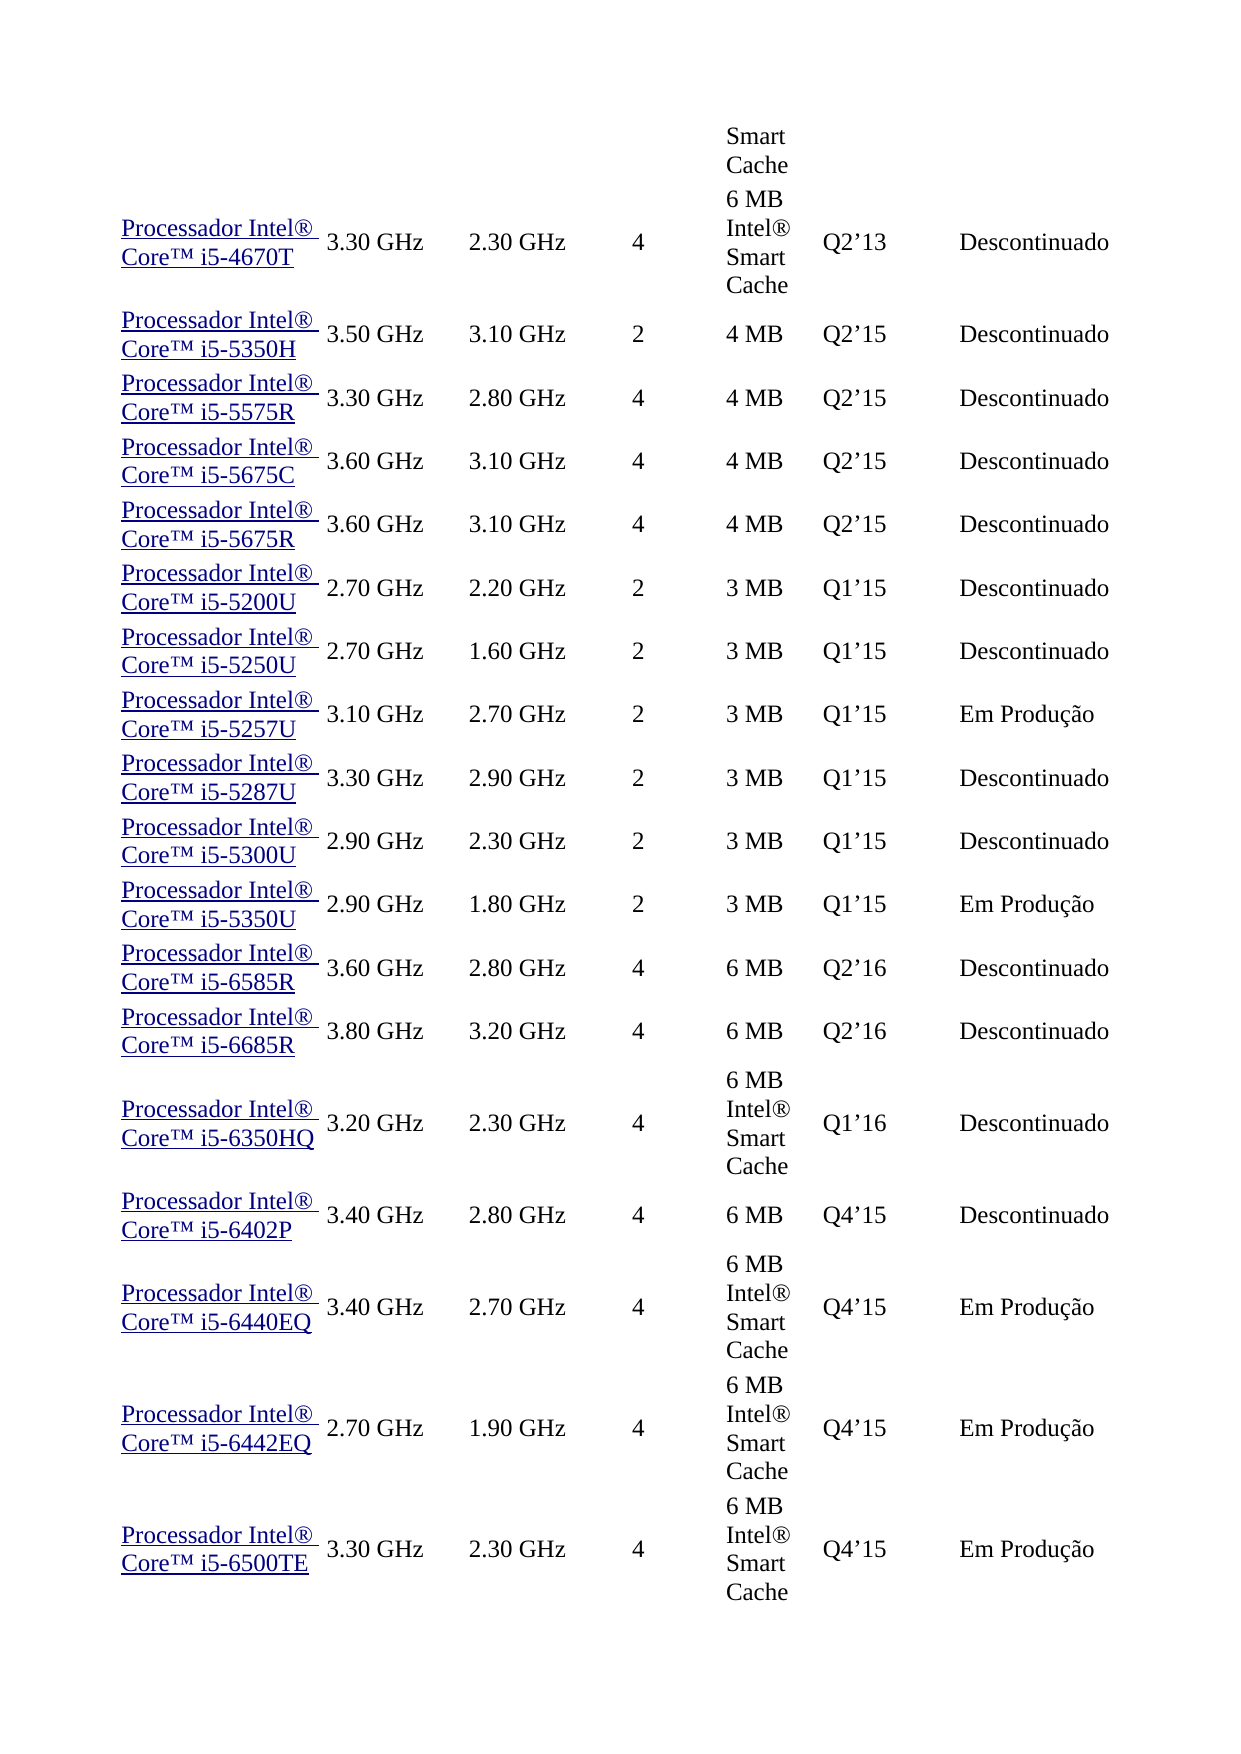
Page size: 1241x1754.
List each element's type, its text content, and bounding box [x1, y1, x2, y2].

table_cell Em Produção [956, 682, 1122, 746]
table_cell 2.70 GHz [324, 1367, 466, 1488]
table_cell Q4’15 [820, 1183, 956, 1246]
table_cell 2.30 GHz [466, 1488, 629, 1609]
table_cell 2 [629, 302, 723, 366]
table_cell 6 MB [723, 936, 820, 999]
table_cell Processador Intel® Core™ i5-6585R [118, 936, 323, 999]
table_cell Descontinuado [956, 746, 1122, 809]
table_cell Smart Cache [723, 118, 820, 181]
table_cell [956, 118, 1122, 181]
table_cell 2.20 GHz [466, 556, 629, 619]
table_cell [324, 118, 466, 181]
table_cell 4 [629, 429, 723, 492]
table_cell 4 MB [723, 429, 820, 492]
table_cell Q1’15 [820, 556, 956, 619]
table_cell 3.40 GHz [324, 1246, 466, 1367]
table_cell Processador Intel® Core™ i5-6440EQ [118, 1246, 323, 1367]
table_cell 1.90 GHz [466, 1367, 629, 1488]
table_cell 2.90 GHz [324, 872, 466, 936]
table_cell [629, 118, 723, 181]
table_cell 4 [629, 366, 723, 429]
table_cell Q1’15 [820, 809, 956, 872]
table_cell Em Produção [956, 1367, 1122, 1488]
table_cell 1.80 GHz [466, 872, 629, 936]
table_cell Processador Intel® Core™ i5-5675C [118, 429, 323, 492]
table_cell 2.30 GHz [466, 181, 629, 302]
table_cell Q1’15 [820, 619, 956, 682]
table_cell Processador Intel® Core™ i5-6402P [118, 1183, 323, 1246]
table_cell 4 [629, 999, 723, 1062]
table_cell 3.30 GHz [324, 181, 466, 302]
table_cell Q4’15 [820, 1246, 956, 1367]
table_cell Descontinuado [956, 1183, 1122, 1246]
table_cell Processador Intel® Core™ i5-5287U [118, 746, 323, 809]
table_cell 1.60 GHz [466, 619, 629, 682]
table_cell 3.60 GHz [324, 936, 466, 999]
table_cell 4 MB [723, 366, 820, 429]
table_cell Descontinuado [956, 809, 1122, 872]
table_cell Q2’16 [820, 936, 956, 999]
table_cell 6 MB [723, 1183, 820, 1246]
table_cell 4 [629, 492, 723, 556]
table_cell 4 [629, 1367, 723, 1488]
table_cell 2.30 GHz [466, 809, 629, 872]
table_cell Processador Intel® Core™ i5-5257U [118, 682, 323, 746]
table_cell Q4’15 [820, 1367, 956, 1488]
table_cell 3.50 GHz [324, 302, 466, 366]
table_cell Processador Intel® Core™ i5-5200U [118, 556, 323, 619]
table_cell 3.30 GHz [324, 366, 466, 429]
table_cell 3.20 GHz [466, 999, 629, 1062]
table_cell Q1’15 [820, 872, 956, 936]
table_cell Q1’16 [820, 1062, 956, 1183]
table_cell 6 MB [723, 999, 820, 1062]
table_cell Em Produção [956, 1246, 1122, 1367]
table_cell 2 [629, 682, 723, 746]
table_cell Processador Intel® Core™ i5-4670T [118, 181, 323, 302]
table_cell Em Produção [956, 1488, 1122, 1609]
table_cell Descontinuado [956, 1062, 1122, 1183]
table_cell Q1’15 [820, 682, 956, 746]
table_cell 3.30 GHz [324, 1488, 466, 1609]
table_cell [466, 118, 629, 181]
table_cell Q2’15 [820, 492, 956, 556]
table_cell Processador Intel® Core™ i5-5300U [118, 809, 323, 872]
table_cell Descontinuado [956, 302, 1122, 366]
table_cell 2 [629, 619, 723, 682]
table_cell 3.10 GHz [466, 429, 629, 492]
table_cell 4 [629, 936, 723, 999]
table_cell Descontinuado [956, 936, 1122, 999]
table_cell 4 MB [723, 302, 820, 366]
table_cell 4 [629, 1246, 723, 1367]
table_cell 2.70 GHz [324, 556, 466, 619]
table_cell 3 MB [723, 556, 820, 619]
table_cell Processador Intel® Core™ i5-5675R [118, 492, 323, 556]
table_cell 2.90 GHz [324, 809, 466, 872]
table_cell 6 MB Intel® Smart Cache [723, 1367, 820, 1488]
table_cell 3 MB [723, 682, 820, 746]
table_cell 2.80 GHz [466, 366, 629, 429]
table_cell [820, 118, 956, 181]
table_cell 3.40 GHz [324, 1183, 466, 1246]
table_cell Processador Intel® Core™ i5-5350H [118, 302, 323, 366]
table_cell 6 MB Intel® Smart Cache [723, 1246, 820, 1367]
table_cell 6 MB Intel® Smart Cache [723, 1062, 820, 1183]
table_cell Q1’15 [820, 746, 956, 809]
table_cell [118, 118, 323, 181]
table_cell Processador Intel® Core™ i5-6685R [118, 999, 323, 1062]
table_cell Processador Intel® Core™ i5-5575R [118, 366, 323, 429]
table_cell Q2’16 [820, 999, 956, 1062]
table_cell 2 [629, 746, 723, 809]
table_cell 3 MB [723, 619, 820, 682]
table_cell 6 MB Intel® Smart Cache [723, 181, 820, 302]
table_cell Descontinuado [956, 429, 1122, 492]
table_cell 3.60 GHz [324, 492, 466, 556]
table_cell Em Produção [956, 872, 1122, 936]
table_cell Processador Intel® Core™ i5-5350U [118, 872, 323, 936]
table_cell 2.90 GHz [466, 746, 629, 809]
table_cell 2.70 GHz [466, 1246, 629, 1367]
table_cell Descontinuado [956, 492, 1122, 556]
table_cell Descontinuado [956, 999, 1122, 1062]
table_cell 4 [629, 181, 723, 302]
table_cell 4 [629, 1488, 723, 1609]
table_cell 3.60 GHz [324, 429, 466, 492]
table_cell 4 [629, 1183, 723, 1246]
table_cell Processador Intel® Core™ i5-6442EQ [118, 1367, 323, 1488]
table_cell 3.20 GHz [324, 1062, 466, 1183]
table_cell 3.10 GHz [324, 682, 466, 746]
table_cell 3.10 GHz [466, 302, 629, 366]
table_cell Descontinuado [956, 619, 1122, 682]
table_cell 3.30 GHz [324, 746, 466, 809]
table_cell Q2’15 [820, 366, 956, 429]
table_cell 3 MB [723, 809, 820, 872]
table_cell 2.70 GHz [466, 682, 629, 746]
table_cell Q2’15 [820, 302, 956, 366]
table_cell Q2’13 [820, 181, 956, 302]
table_cell 2.70 GHz [324, 619, 466, 682]
table_cell 2.80 GHz [466, 936, 629, 999]
table_cell Processador Intel® Core™ i5-6350HQ [118, 1062, 323, 1183]
table_cell Descontinuado [956, 181, 1122, 302]
table_cell 2.80 GHz [466, 1183, 629, 1246]
table_cell 3 MB [723, 872, 820, 936]
table_cell 2 [629, 809, 723, 872]
table_cell Descontinuado [956, 556, 1122, 619]
table_cell 3.80 GHz [324, 999, 466, 1062]
table_cell 3 MB [723, 746, 820, 809]
table_cell Descontinuado [956, 366, 1122, 429]
table_cell Q2’15 [820, 429, 956, 492]
table_cell Q4’15 [820, 1488, 956, 1609]
table_cell 2 [629, 872, 723, 936]
table_cell 3.10 GHz [466, 492, 629, 556]
table_cell Processador Intel® Core™ i5-6500TE [118, 1488, 323, 1609]
table_cell 6 MB Intel® Smart Cache [723, 1488, 820, 1609]
table_cell 2 [629, 556, 723, 619]
table_cell Processador Intel® Core™ i5-5250U [118, 619, 323, 682]
table_cell 4 [629, 1062, 723, 1183]
table_cell 4 MB [723, 492, 820, 556]
table_cell 2.30 GHz [466, 1062, 629, 1183]
